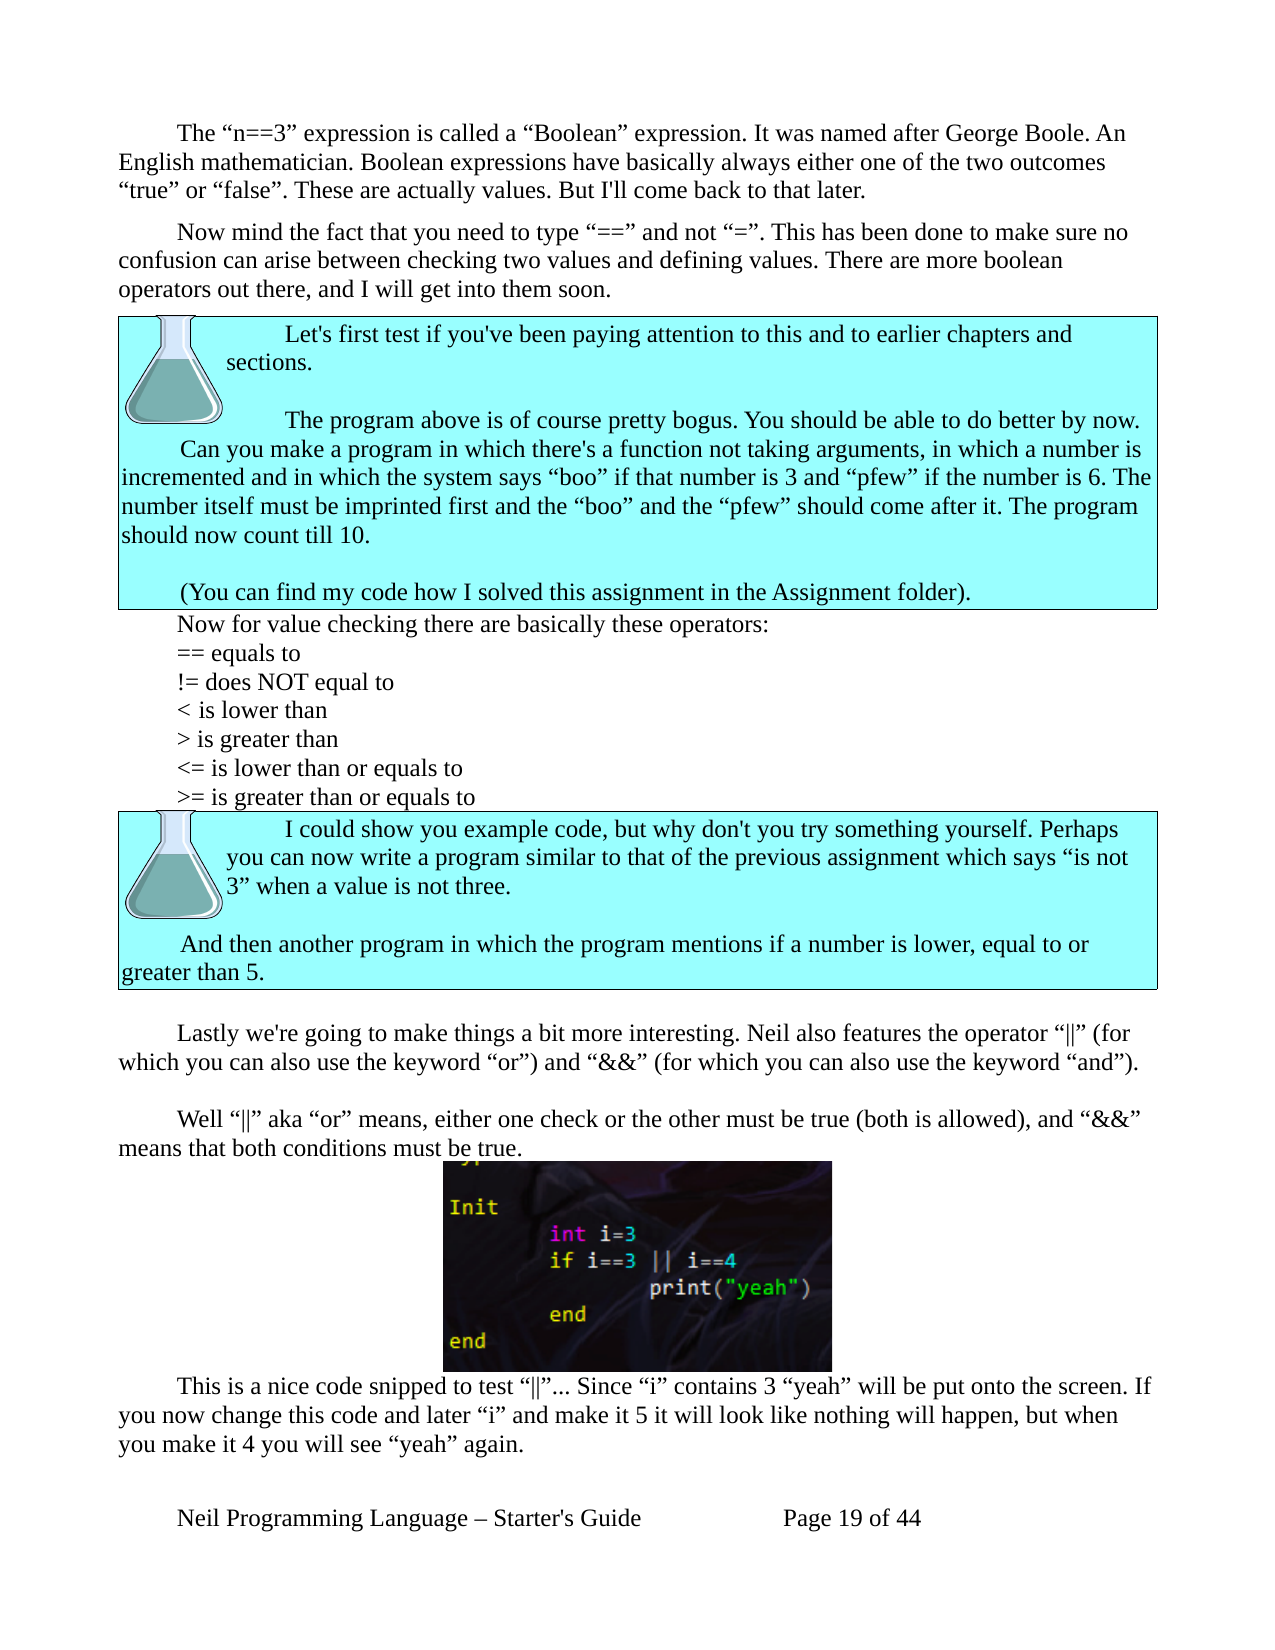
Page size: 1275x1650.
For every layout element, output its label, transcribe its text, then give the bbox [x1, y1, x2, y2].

text Now for value checking there are basically these operators: [118, 610, 1157, 638]
text >= is greater than or equals to [118, 782, 1157, 811]
text < is lower than [118, 696, 1157, 724]
text Can you make a program in which there's a function not taking arguments, in which a number is incremented and in which the system says “boo” if that number is 3 and “pfew” if the number is 6. The number itself must be imprinted first and the “boo” and the “pfew” should come after it. The program should now count till 10. [119, 431, 1157, 546]
text != does NOT equal to [118, 667, 1157, 696]
text The “n==3” expression is called a “Boolean” expression. It was named after George Boole. An English mathematician. Boolean expressions have basically always either one of the two outcomes “true” or “false”. These are actually values. But I'll come back to that later. [118, 118, 1157, 204]
text And then another program in which the program mentions if a number is lower, equal to or greater than 5. [119, 926, 1157, 989]
text Lastly we're going to make things a bit more interesting. Neil also features the operator “||” (for which you can also use the keyword “or”) and “&&” (for which you can also use the keyword “and”). [118, 1018, 1157, 1076]
text (You can find my code how I solved this assignment in the Assignment folder). [119, 574, 1157, 609]
text Let's first test if you've been paying attention to this and to earlier chapters and sections. [223, 317, 1157, 373]
text > is greater than [118, 724, 1157, 753]
text <= is lower than or equals to [118, 753, 1157, 782]
text Well “||” aka “or” means, either one check or the other must be true (both is allowed), and “&&” means that both conditions must be true. [118, 1104, 1157, 1162]
picture [125, 315, 223, 424]
picture [125, 810, 223, 919]
text Now mind the fact that you need to type “==” and not “=”. This has been done to make sure no confusion can arise between checking two values and defining values. There are more boolean operators out there, and I will get into them soon. [118, 217, 1157, 303]
text The program above is of course pretty bogus. You should be able to do better by now. [119, 402, 1157, 431]
text I could show you example code, but why don't you try something yourself. Perhaps you can now write a program similar to that of the previous assignment which says “is not 3” when a value is not three. [223, 812, 1157, 897]
picture [443, 1161, 833, 1372]
text This is a nice code snipped to test “||”... Since “i” contains 3 “yeah” will be put onto the screen. If you now change this code and later “i” and make it 5 it will look like nothing will happen, but when you make it 4 you will see “yeah” again. [118, 1372, 1157, 1457]
text == equals to [118, 638, 1157, 667]
